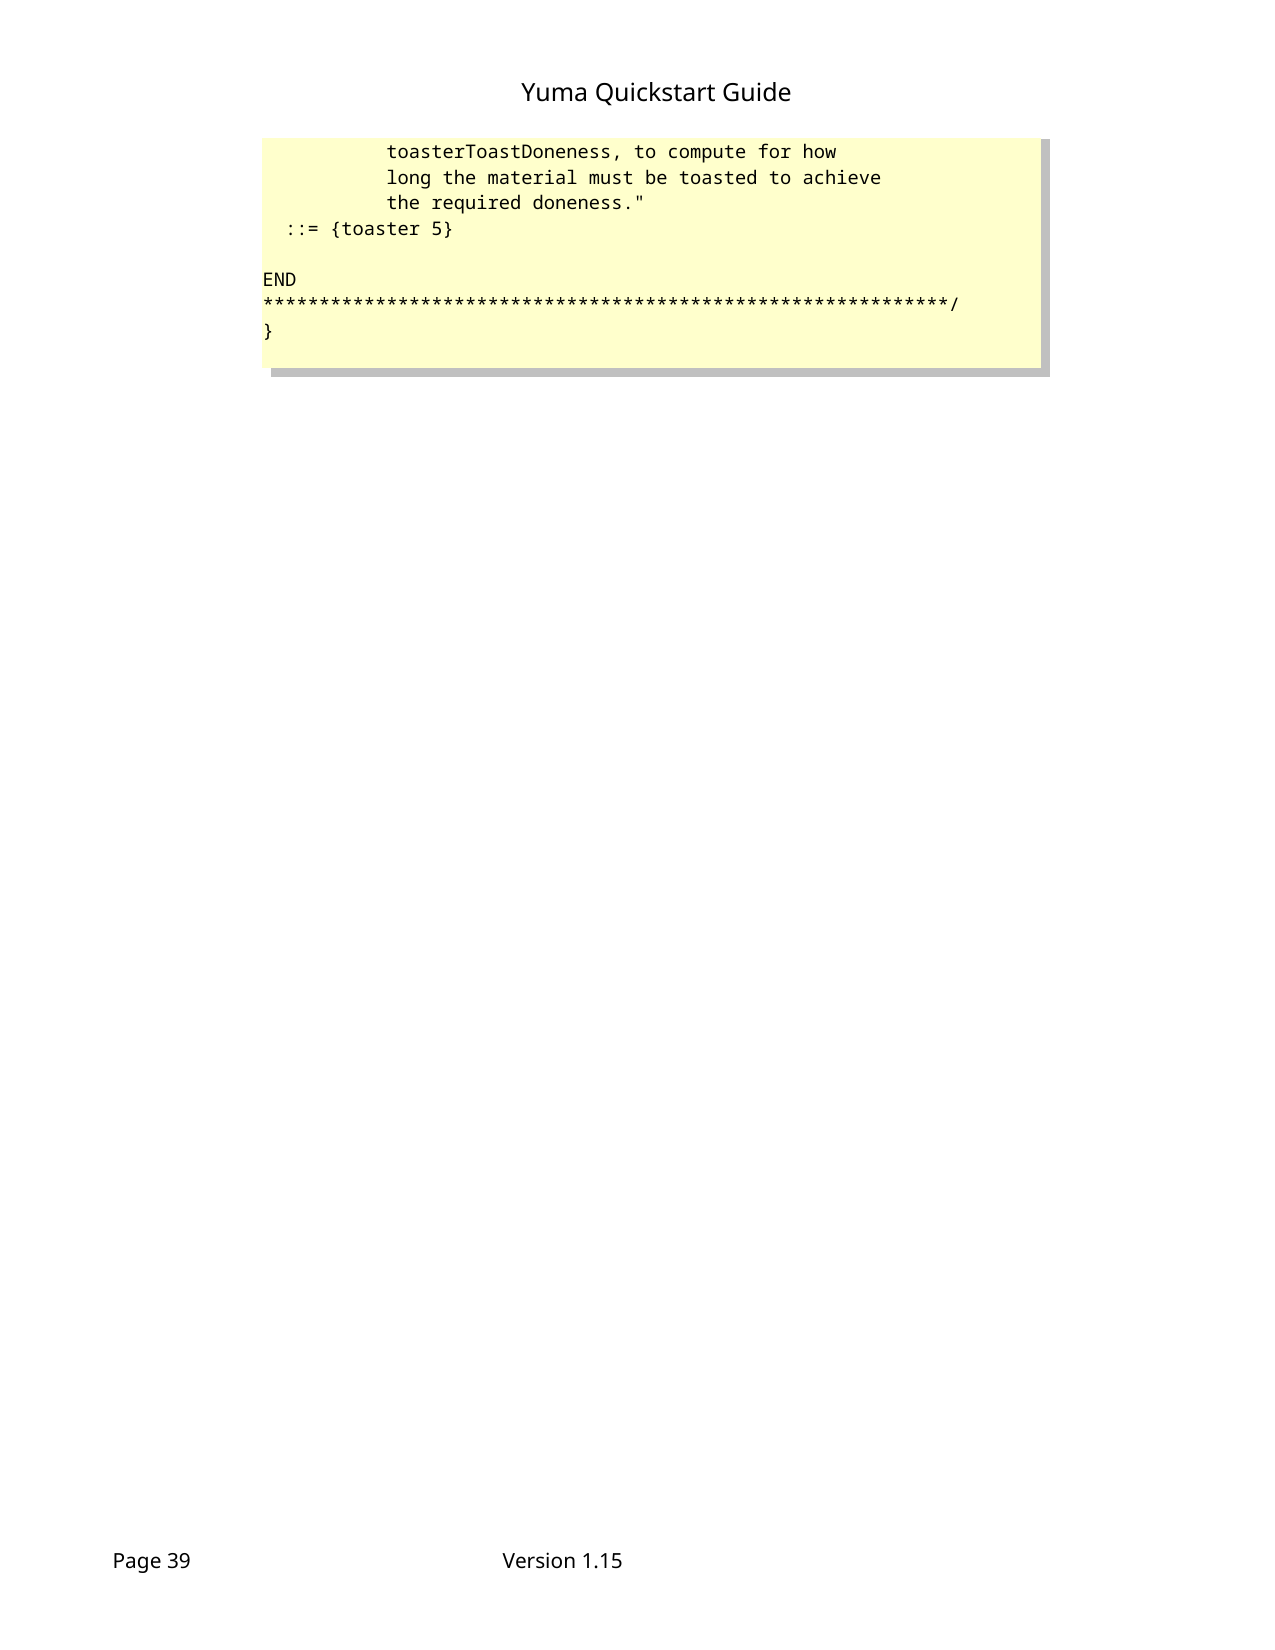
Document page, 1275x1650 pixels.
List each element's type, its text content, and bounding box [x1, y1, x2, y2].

text ::= {toaster 5} [262, 215, 1041, 241]
text } [262, 317, 1041, 343]
text END [262, 266, 1041, 292]
text toasterToastDoneness, to compute for how [262, 138, 1041, 164]
text *************************************************************/ [262, 292, 1041, 317]
text the required doneness." [262, 189, 1041, 215]
text long the material must be toasted to achieve [262, 164, 1041, 189]
